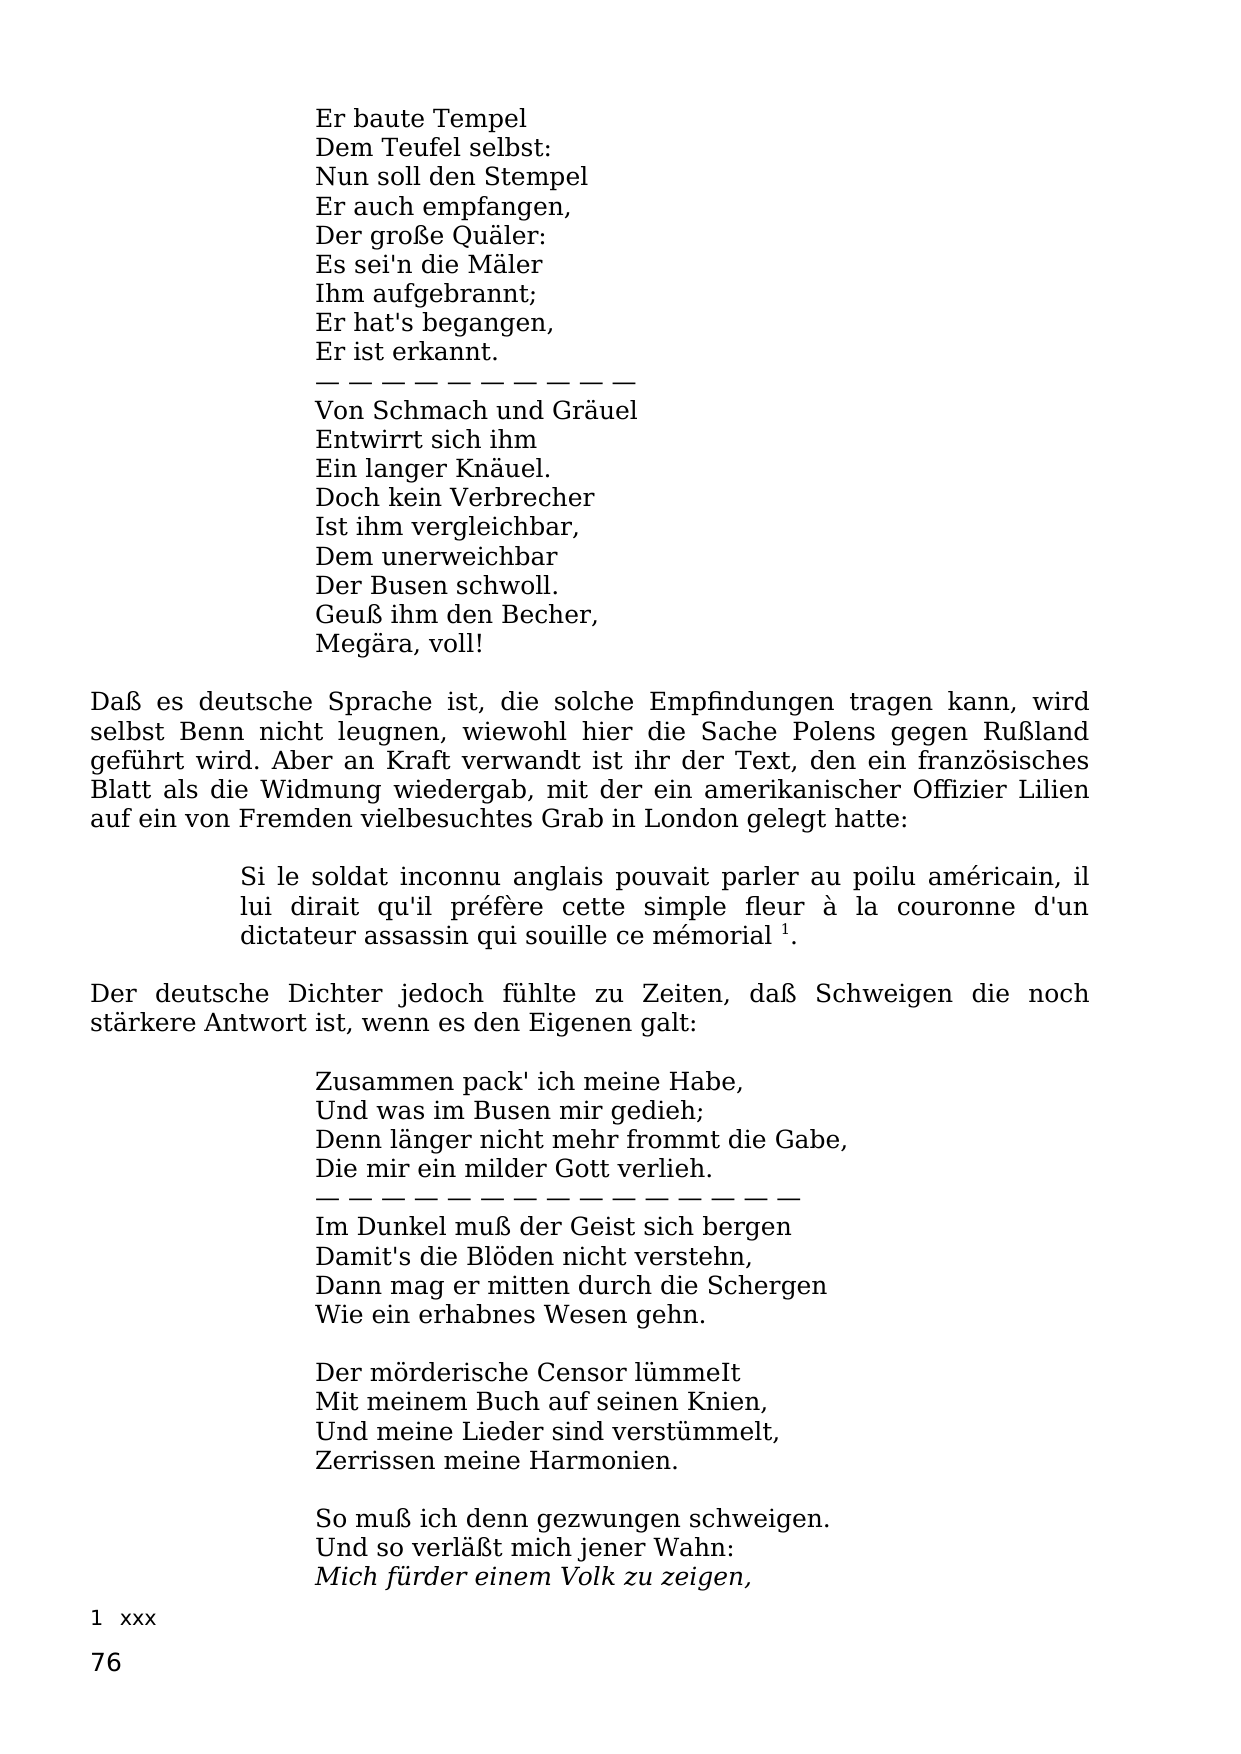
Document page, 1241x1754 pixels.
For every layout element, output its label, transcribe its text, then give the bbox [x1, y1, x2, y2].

text Er ist erkannt. [315, 337, 1091, 367]
text Denn länger nicht mehr frommt die Gabe, [315, 1125, 1091, 1154]
text Ein langer Knäuel. [315, 454, 1091, 483]
text Zerrissen meine Harmonien. [315, 1446, 1091, 1475]
text Mit meinem Buch auf seinen Knien, [315, 1387, 1091, 1417]
text Zusammen pack' ich meine Habe, [315, 1067, 1091, 1096]
text Nun soll den Stempel [315, 162, 1091, 192]
text Er auch empfangen, [315, 192, 1091, 221]
text Dann mag er mitten durch die Schergen [315, 1271, 1091, 1300]
text Und so verläßt mich jener Wahn: [315, 1533, 1091, 1562]
text — — — — — — — — — — — — — — — [315, 1183, 1091, 1212]
text Dem Teufel selbst: [315, 133, 1091, 162]
text Der mörderische Censor lümmeIt [315, 1358, 1091, 1387]
text Und meine Lieder sind verstümmelt, [315, 1417, 1091, 1446]
text Von Schmach und Gräuel [315, 396, 1091, 425]
text Und was im Busen mir gedieh; [315, 1096, 1091, 1125]
text — — — — — — — — — — [315, 367, 1091, 396]
text Ihm aufgebrannt; [315, 279, 1091, 308]
text Daß es deutsche Sprache ist, die solche Empfindungen tragen kann, wird selbst Benn nicht leugnen, wiewohl hier die Sache Polens gegen Rußland geführt wird. Aber an Kraft verwandt ist ihr der Text, den ein französisches Blatt als die Widmung wiedergab, mit der ein amerikanischer Offizier Lilien auf ein von Fremden vielbesuchtes Grab in London gelegt hatte: [90, 687, 1091, 833]
text Der deutsche Dichter jedoch fühlte zu Zeiten, daß Schweigen die noch stärkere Antwort ist, wenn es den Eigenen galt: [90, 979, 1091, 1037]
text Der Busen schwoll. [315, 571, 1091, 600]
text Ist ihm vergleichbar, [315, 512, 1091, 542]
text xxx [90, 1606, 1091, 1631]
text Der große Quäler: [315, 221, 1091, 250]
text Geuß ihm den Becher, [315, 600, 1091, 629]
text Er hat's begangen, [315, 308, 1091, 337]
text Er baute Tempel [315, 104, 1091, 133]
text Die mir ein milder Gott verlieh. [315, 1154, 1091, 1183]
text Damit's die Blöden nicht verstehn, [315, 1242, 1091, 1271]
text Megära, voll! [315, 629, 1091, 658]
text Im Dunkel muß der Geist sich bergen [315, 1212, 1091, 1242]
text Doch kein Verbrecher [315, 483, 1091, 512]
text Wie ein erhabnes Wesen gehn. [315, 1300, 1091, 1329]
text Si le soldat inconnu anglais pouvait parler au poilu américain, il lui dirait qu'il préfère cette simple fleur à la couronne d'un dictateur assassin qui souille ce mémorial . [240, 862, 1091, 950]
text Entwirrt sich ihm [315, 425, 1091, 454]
text Es sei'n die Mäler [315, 250, 1091, 279]
text Dem unerweichbar [315, 542, 1091, 571]
text So muß ich denn gezwungen schweigen. [315, 1504, 1091, 1533]
text Mich fürder einem Volk zu zeigen, [315, 1562, 1091, 1592]
